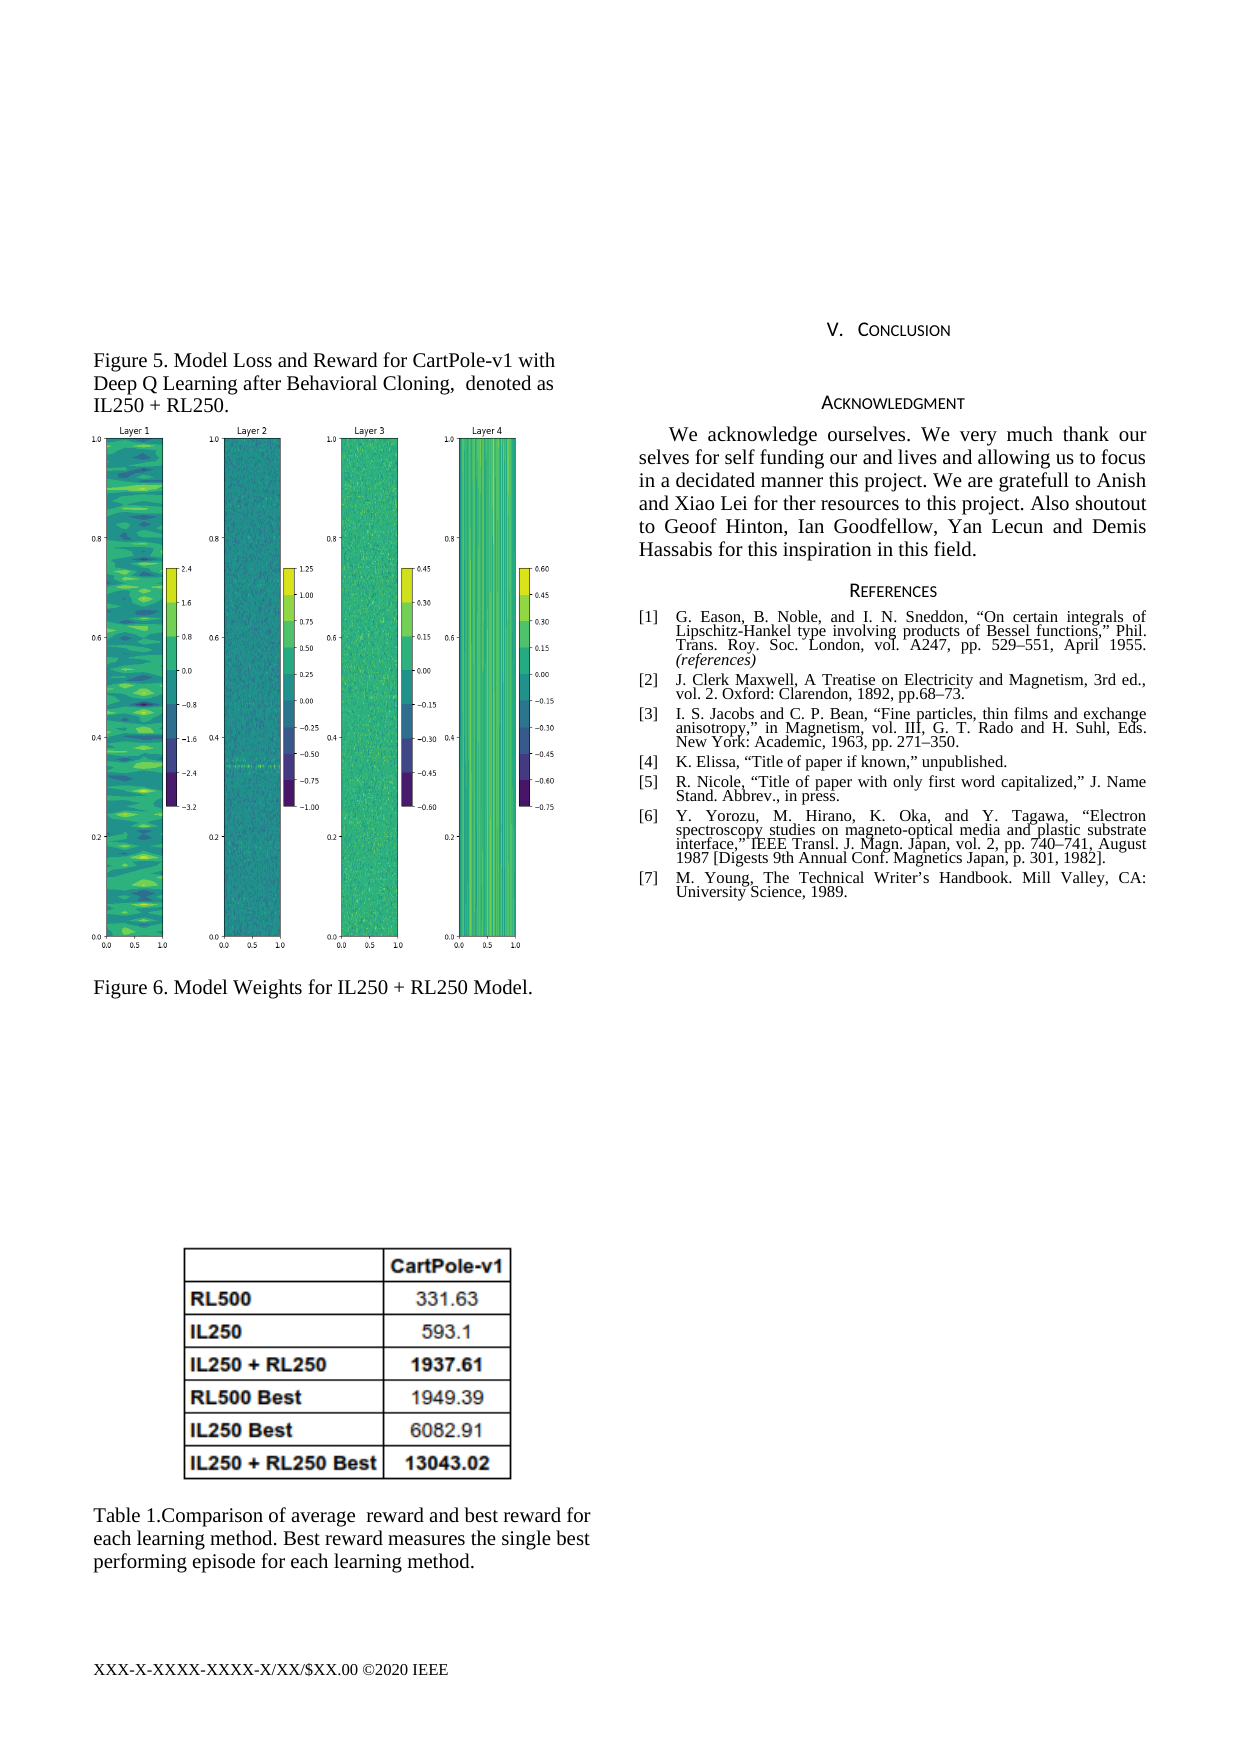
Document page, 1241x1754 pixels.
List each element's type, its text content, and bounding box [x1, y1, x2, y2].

text Figure 5. Model Loss and Reward for CartPole-v1 with Deep Q Learning after Behavioral Cloning, denoted as IL250 + RL250. [93, 349, 601, 417]
list K. Elissa, “Title of paper if known,” unpublished. [639, 756, 1147, 771]
list J. Clerk Maxwell, A Treatise on Electricity and Magnetism, 3rd ed., vol. 2. Oxford: Clarendon, 1892, pp.68–73. [639, 674, 1147, 703]
subtitle Conclusion [639, 316, 1147, 342]
list M. Young, The Technical Writer’s Handbook. Mill Valley, CA: University Science, 1989. [639, 872, 1147, 901]
picture [86, 421, 559, 954]
list I. S. Jacobs and C. P. Bean, “Fine particles, thin films and exchange anisotropy,” in Magnetism, vol. III, G. T. Rado and H. Suhl, Eds. New York: Academic, 1963, pp. 271–350. [639, 708, 1147, 751]
text Figure 6. Model Weights for IL250 + RL250 Model. [93, 977, 601, 999]
list Y. Yorozu, M. Hirano, K. Oka, and Y. Tagawa, “Electron spectroscopy studies on magneto-optical media and plastic substrate interface,” IEEE Transl. J. Magn. Japan, vol. 2, pp. 740–741, August 1987 [Digests 9th Annual Conf. Magnetics Japan, p. 301, 1982]. [639, 810, 1147, 867]
text Table 1.Comparison of average reward and best reward for each learning method. Best reward measures the single best performing episode for each learning method. [93, 1504, 601, 1573]
subtitle References [639, 577, 1147, 603]
picture [173, 1231, 521, 1489]
list R. Nicole, “Title of paper with only first word capitalized,” J. Name Stand. Abbrev., in press. [639, 776, 1147, 804]
subtitle Acknowledgment [639, 389, 1147, 415]
text We acknowledge ourselves. We very much thank our selves for self funding our and lives and allowing us to focus in a decidated manner this project. We are gratefull to Anish and Xiao Lei for ther resources to this project. Also shoutout to Geoof Hinton, Ian Goodfellow, Yan Lecun and Demis Hassabis for this inspiration in this field. [639, 423, 1147, 561]
list G. Eason, B. Noble, and I. N. Sneddon, “On certain integrals of Lipschitz-Hankel type involving products of Bessel functions,” Phil. Trans. Roy. Soc. London, vol. A247, pp. 529–551, April 1955. (references) [639, 611, 1147, 669]
